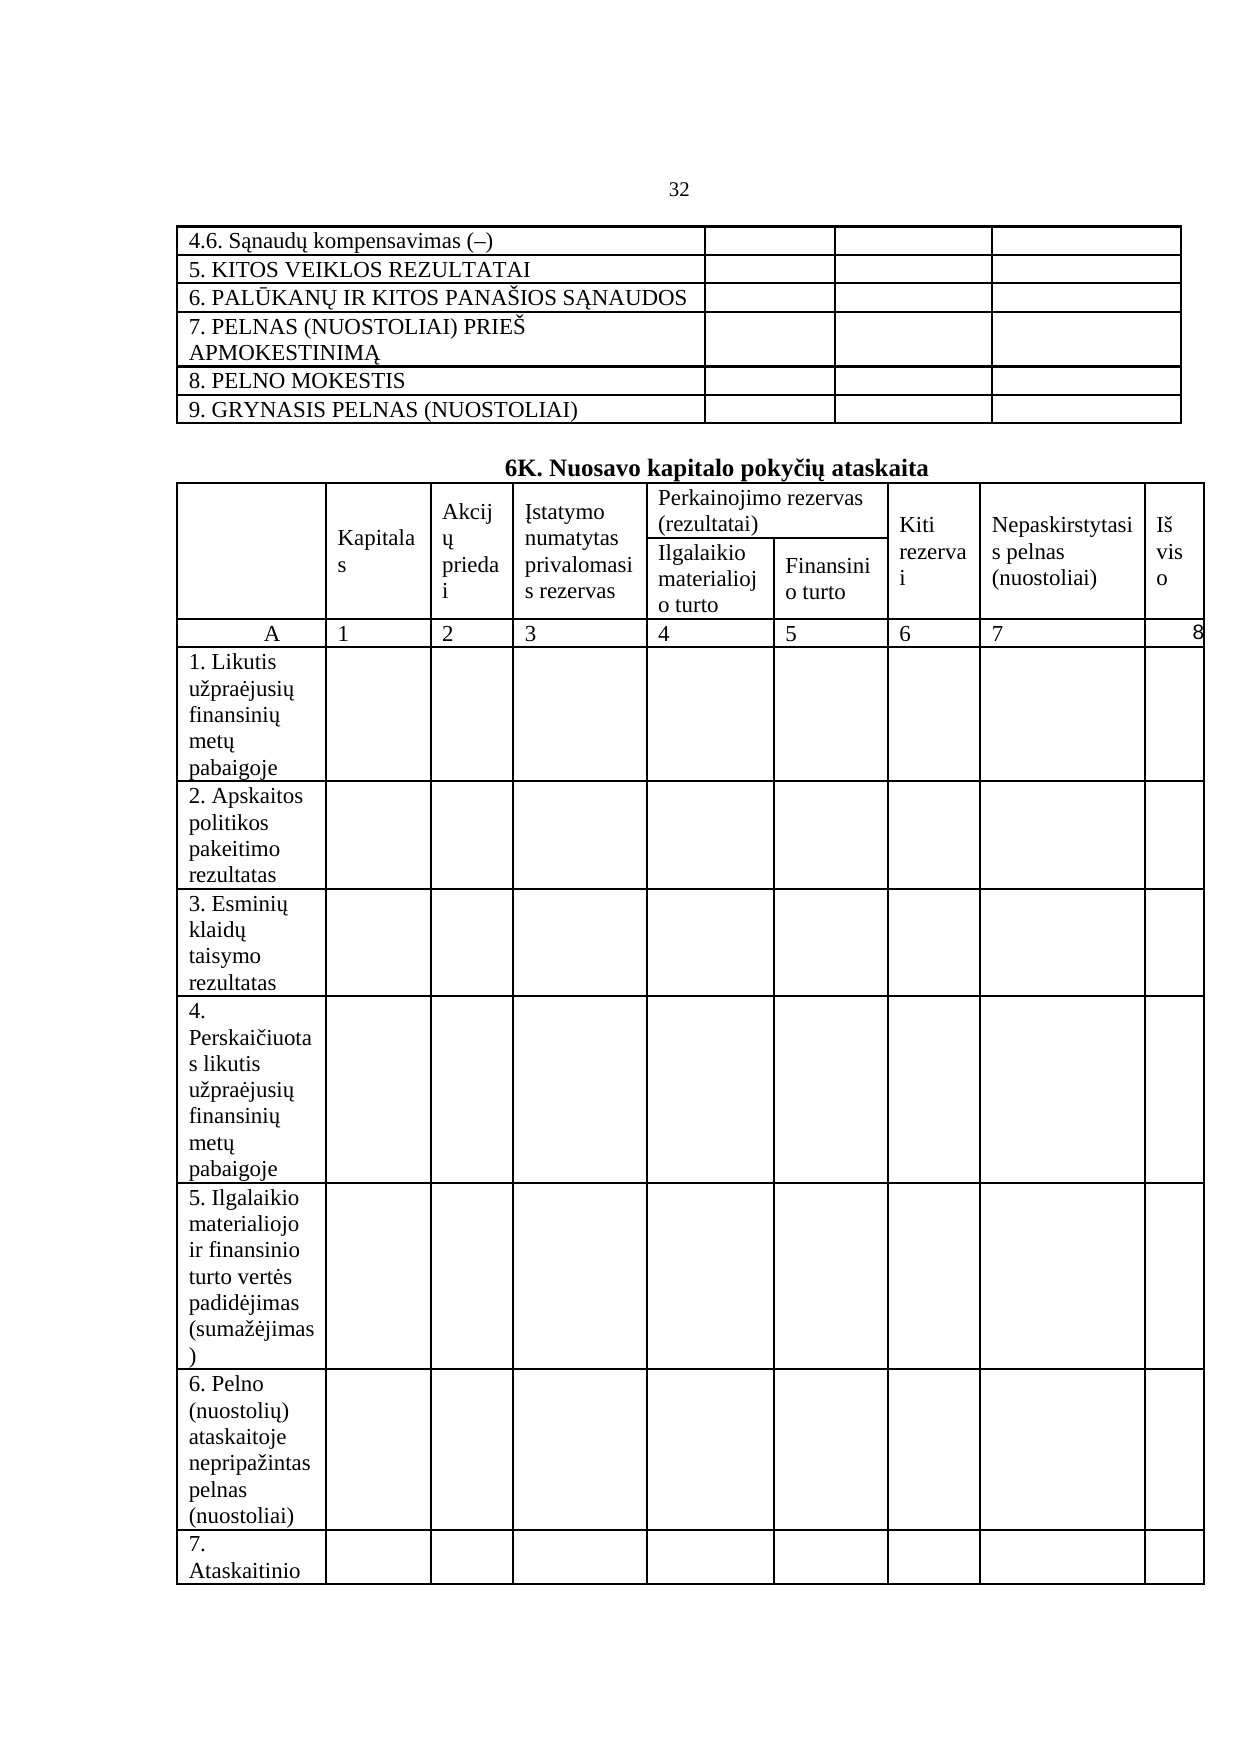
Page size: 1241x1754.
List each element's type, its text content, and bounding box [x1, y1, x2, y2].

table_cell [648, 648, 773, 780]
table_cell 5. Ilgalaikio materialiojo ir finansinio turto vertės padidėjimas (sumažėjimas) [178, 1184, 325, 1368]
table_cell [327, 997, 430, 1182]
table_cell [775, 648, 887, 780]
table_cell [706, 313, 834, 365]
table_cell [327, 1184, 430, 1368]
table_cell [514, 997, 646, 1182]
table_header Perkainojimo rezervas (rezultatai) [648, 484, 887, 537]
table_cell [775, 1184, 887, 1368]
table_cell [648, 1531, 773, 1583]
table_cell 4 [648, 620, 773, 646]
table_cell [432, 890, 512, 995]
table_header Kapitalas [327, 484, 430, 618]
table_header Akcijų priedai [432, 484, 512, 618]
table_cell [432, 782, 512, 888]
table_cell 3 [514, 620, 646, 646]
table_cell [514, 1184, 646, 1368]
table_cell [1146, 782, 1203, 888]
table_cell 5. KITOS VEIKLOS REZULTATAI [178, 256, 704, 282]
table_cell [889, 648, 979, 780]
text 6K. Nuosavo kapitalo pokyčių ataskaita [177, 453, 1181, 482]
table_cell [889, 1370, 979, 1528]
table_cell [706, 368, 834, 394]
table_cell [981, 1184, 1144, 1368]
table_cell Finansinio turto [775, 539, 887, 618]
table_cell [981, 997, 1144, 1182]
table_header Iš viso [1146, 484, 1203, 618]
table_cell [836, 313, 991, 365]
table_cell [648, 890, 773, 995]
table_header Nepaskirstytasis pelnas (nuostoliai) [981, 484, 1144, 618]
table_cell [993, 284, 1180, 311]
table_cell [432, 1184, 512, 1368]
table_cell [775, 890, 887, 995]
table_header [178, 484, 325, 618]
table_cell 5 [775, 620, 887, 646]
table_header Kiti rezervai [889, 484, 979, 618]
table_cell 2. Apskaitos politikos pakeitimo rezultatas [178, 782, 325, 888]
table_cell [706, 396, 834, 422]
table_cell [981, 1370, 1144, 1528]
table_cell [648, 1184, 773, 1368]
table_cell [1146, 1184, 1203, 1368]
table_cell 4.6. Sąnaudų kompensavimas (–) [178, 228, 704, 254]
table_cell [981, 648, 1144, 780]
table_cell [836, 256, 991, 282]
table_cell [993, 256, 1180, 282]
table_cell [775, 997, 887, 1182]
table_cell 6 [889, 620, 979, 646]
table_cell [775, 1370, 887, 1528]
table_cell [889, 782, 979, 888]
table_cell [836, 396, 991, 422]
table_cell 1. Likutis užpraėjusių finansinių metų pabaigoje [178, 648, 325, 780]
table_cell [1146, 1370, 1203, 1528]
table_cell Ilgalaikio materialiojo turto [648, 539, 773, 618]
table_cell [706, 284, 834, 311]
table_cell [1146, 890, 1203, 995]
table_cell 1 [327, 620, 430, 646]
table_cell [432, 997, 512, 1182]
table_cell [432, 1531, 512, 1583]
table_cell [775, 782, 887, 888]
table_cell [775, 1531, 887, 1583]
table_cell [889, 1531, 979, 1583]
table_cell [1146, 1531, 1203, 1583]
table_cell 7 [981, 620, 1144, 646]
table_cell 3. Esminių klaidų taisymo rezultatas [178, 890, 325, 995]
table_cell [993, 313, 1180, 365]
table_cell [327, 648, 430, 780]
table_cell [514, 890, 646, 995]
table_cell [327, 782, 430, 888]
table_cell [1146, 648, 1203, 780]
table_header Įstatymo numatytas privalomasis rezervas [514, 484, 646, 618]
table_cell 8 [1146, 620, 1203, 646]
table_cell [327, 1531, 430, 1583]
table_cell 9. GRYNASIS PELNAS (NUOSTOLIAI) [178, 396, 704, 422]
table_cell 6. PALŪKANŲ IR KITOS PANAŠIOS SĄNAUDOS [178, 284, 704, 311]
table_cell 2 [432, 620, 512, 646]
table_cell [648, 782, 773, 888]
table_cell [993, 368, 1180, 394]
table_cell [836, 368, 991, 394]
table_cell [432, 1370, 512, 1528]
table_cell [981, 890, 1144, 995]
table_cell [648, 1370, 773, 1528]
table_cell [432, 648, 512, 780]
table_cell [836, 284, 991, 311]
table_cell [889, 890, 979, 995]
table_cell [836, 228, 991, 254]
table_cell [889, 1184, 979, 1368]
table_cell [327, 890, 430, 995]
table_cell [648, 997, 773, 1182]
table_cell 7. PELNAS (NUOSTOLIAI) PRIEŠ APMOKESTINIMĄ [178, 313, 704, 365]
table_cell [993, 228, 1180, 254]
table_cell [706, 228, 834, 254]
table_cell [981, 782, 1144, 888]
table_cell [514, 1531, 646, 1583]
table_cell [706, 256, 834, 282]
table_cell [514, 648, 646, 780]
table_cell 6. Pelno (nuostolių) ataskaitoje nepripažintas pelnas (nuostoliai) [178, 1370, 325, 1528]
table_cell [327, 1370, 430, 1528]
table_cell [889, 997, 979, 1182]
table_cell 4. Perskaičiuotas likutis užpraėjusių finansinių metų pabaigoje [178, 997, 325, 1182]
table_cell [514, 1370, 646, 1528]
table_cell 7. Ataskaitinio [178, 1531, 325, 1583]
table_cell 8. PELNO MOKESTIS [178, 368, 704, 394]
table_cell A [178, 620, 325, 646]
table_cell [514, 782, 646, 888]
table_cell [1146, 997, 1203, 1182]
table_cell [993, 396, 1180, 422]
table_cell [981, 1531, 1144, 1583]
